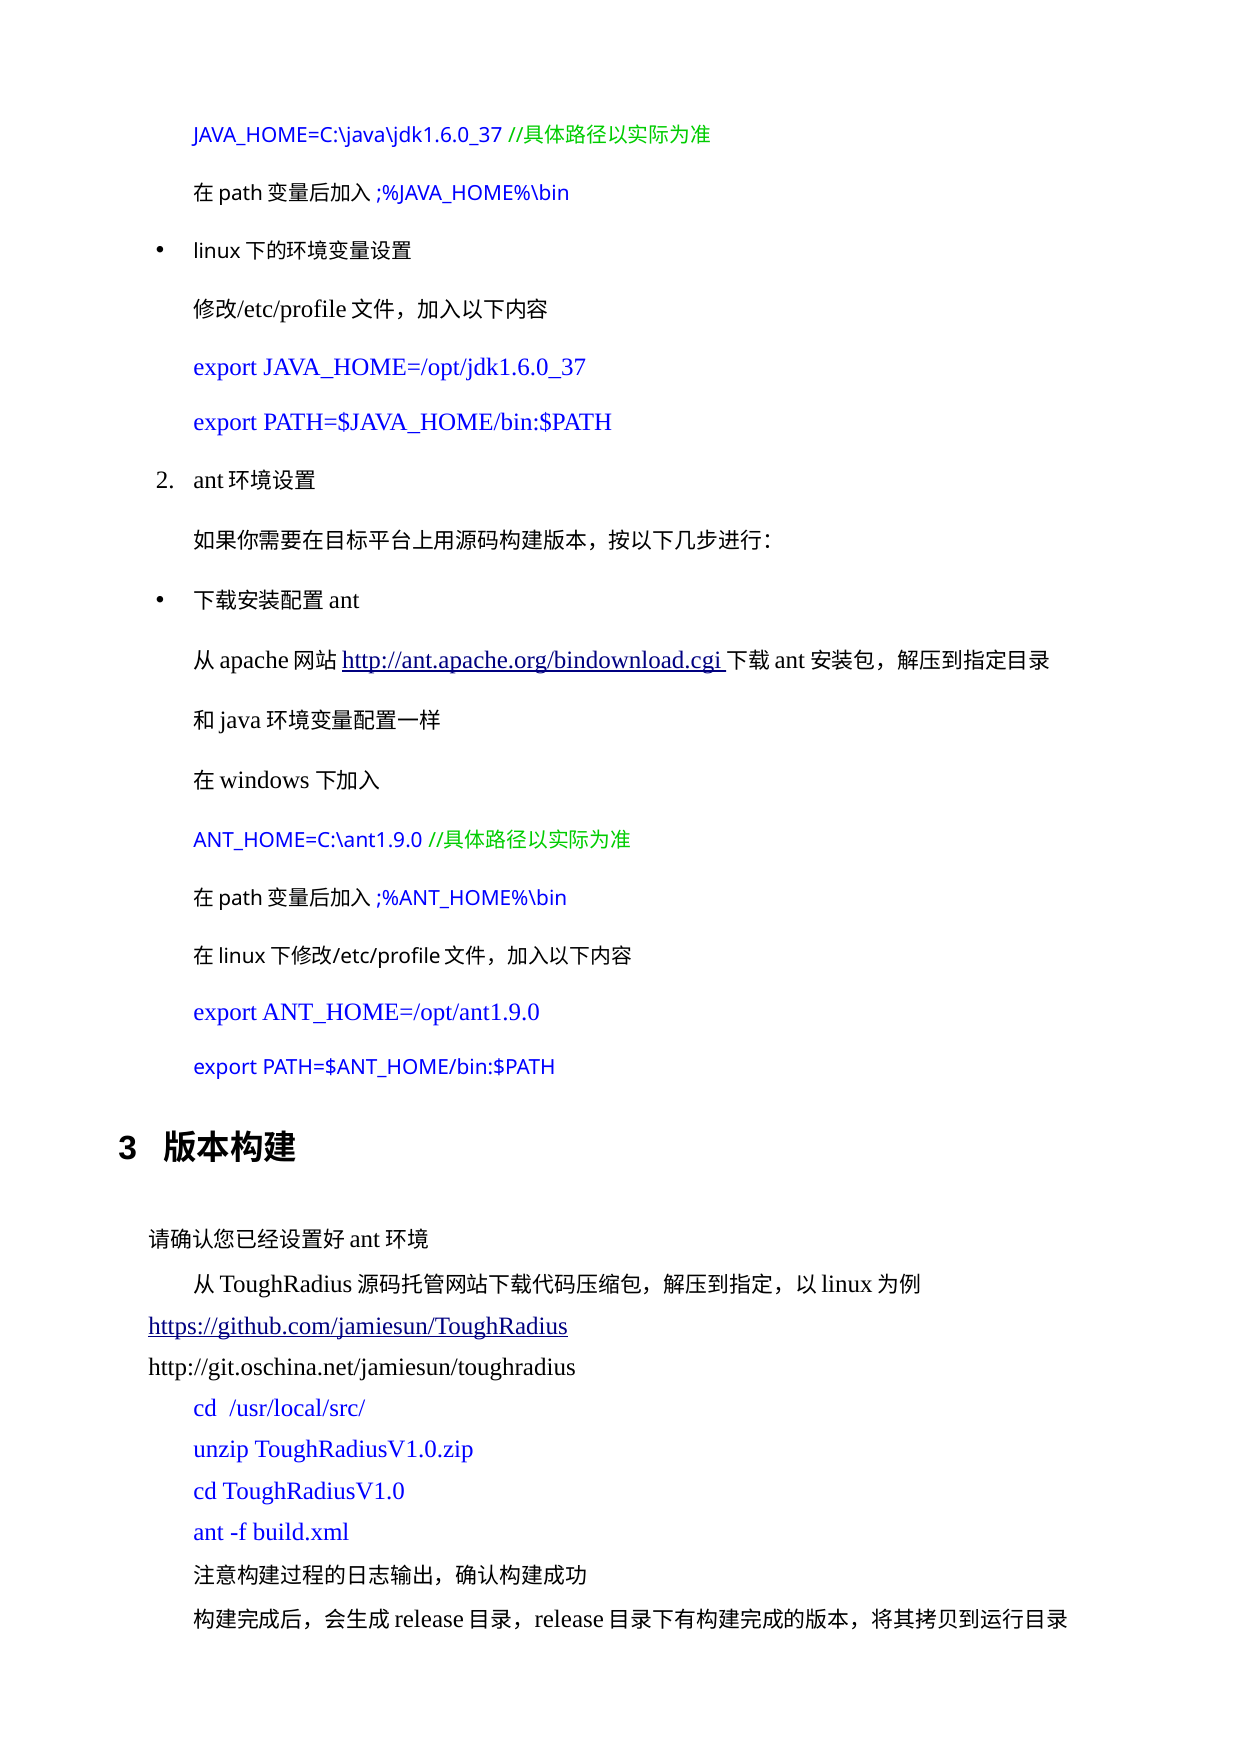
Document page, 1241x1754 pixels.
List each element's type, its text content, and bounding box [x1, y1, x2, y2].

list JAVA_HOME=C:\java\jdk1.6.0_37 //具体路径以实际为准 [156, 118, 1122, 148]
list ant -f build.xml [156, 1517, 1122, 1546]
list 在windows下加入 [156, 763, 1122, 795]
text https://github.com/jamiesun/ToughRadius [148, 1311, 1122, 1339]
list ANT_HOME=C:\ant1.9.0 //具体路径以实际为准 [156, 823, 1122, 853]
list export ANT_HOME=/opt/ant1.9.0 [156, 997, 1122, 1026]
list 在linux下修改/etc/profile文件，加入以下内容 [156, 939, 1122, 969]
list 下载安装配置ant [156, 583, 1122, 615]
list 从ToughRadius源码托管网站下载代码压缩包，解压到指定，以linux为例 [156, 1267, 1122, 1298]
list 从apache网站http://ant.apache.org/bindownload.cgi下载ant安装包，解压到指定目录 [156, 643, 1122, 675]
list export PATH=$ANT_HOME/bin:$PATH [156, 1052, 1122, 1081]
subtitle 版本构建 [118, 1120, 1122, 1169]
text 请确认您已经设置好ant环境 [148, 1222, 1122, 1254]
list cd ToughRadiusV1.0 [156, 1476, 1122, 1504]
text http://git.oschina.net/jamiesun/toughradius [148, 1352, 1122, 1381]
list ant环境设置 [156, 463, 1122, 495]
list linux下的环境变量设置 [156, 234, 1122, 264]
list export JAVA_HOME=/opt/jdk1.6.0_37 [156, 352, 1122, 381]
list 在path变量后加入 ;%JAVA_HOME%\bin [156, 176, 1122, 206]
list export PATH=$JAVA_HOME/bin:$PATH [156, 407, 1122, 436]
list 修改/etc/profile文件，加入以下内容 [156, 292, 1122, 323]
list 如果你需要在目标平台上用源码构建版本，按以下几步进行： [156, 523, 1122, 555]
list 注意构建过程的日志输出，确认构建成功 [156, 1558, 1122, 1590]
list 构建完成后，会生成release目录，release目录下有构建完成的版本，将其拷贝到运行目录 [156, 1602, 1122, 1634]
list 和java环境变量配置一样 [156, 703, 1122, 735]
list cd /usr/local/src/ [156, 1393, 1122, 1422]
list unzip ToughRadiusV1.0.zip [156, 1434, 1122, 1463]
list 在path变量后加入 ;%ANT_HOME%\bin [156, 881, 1122, 911]
